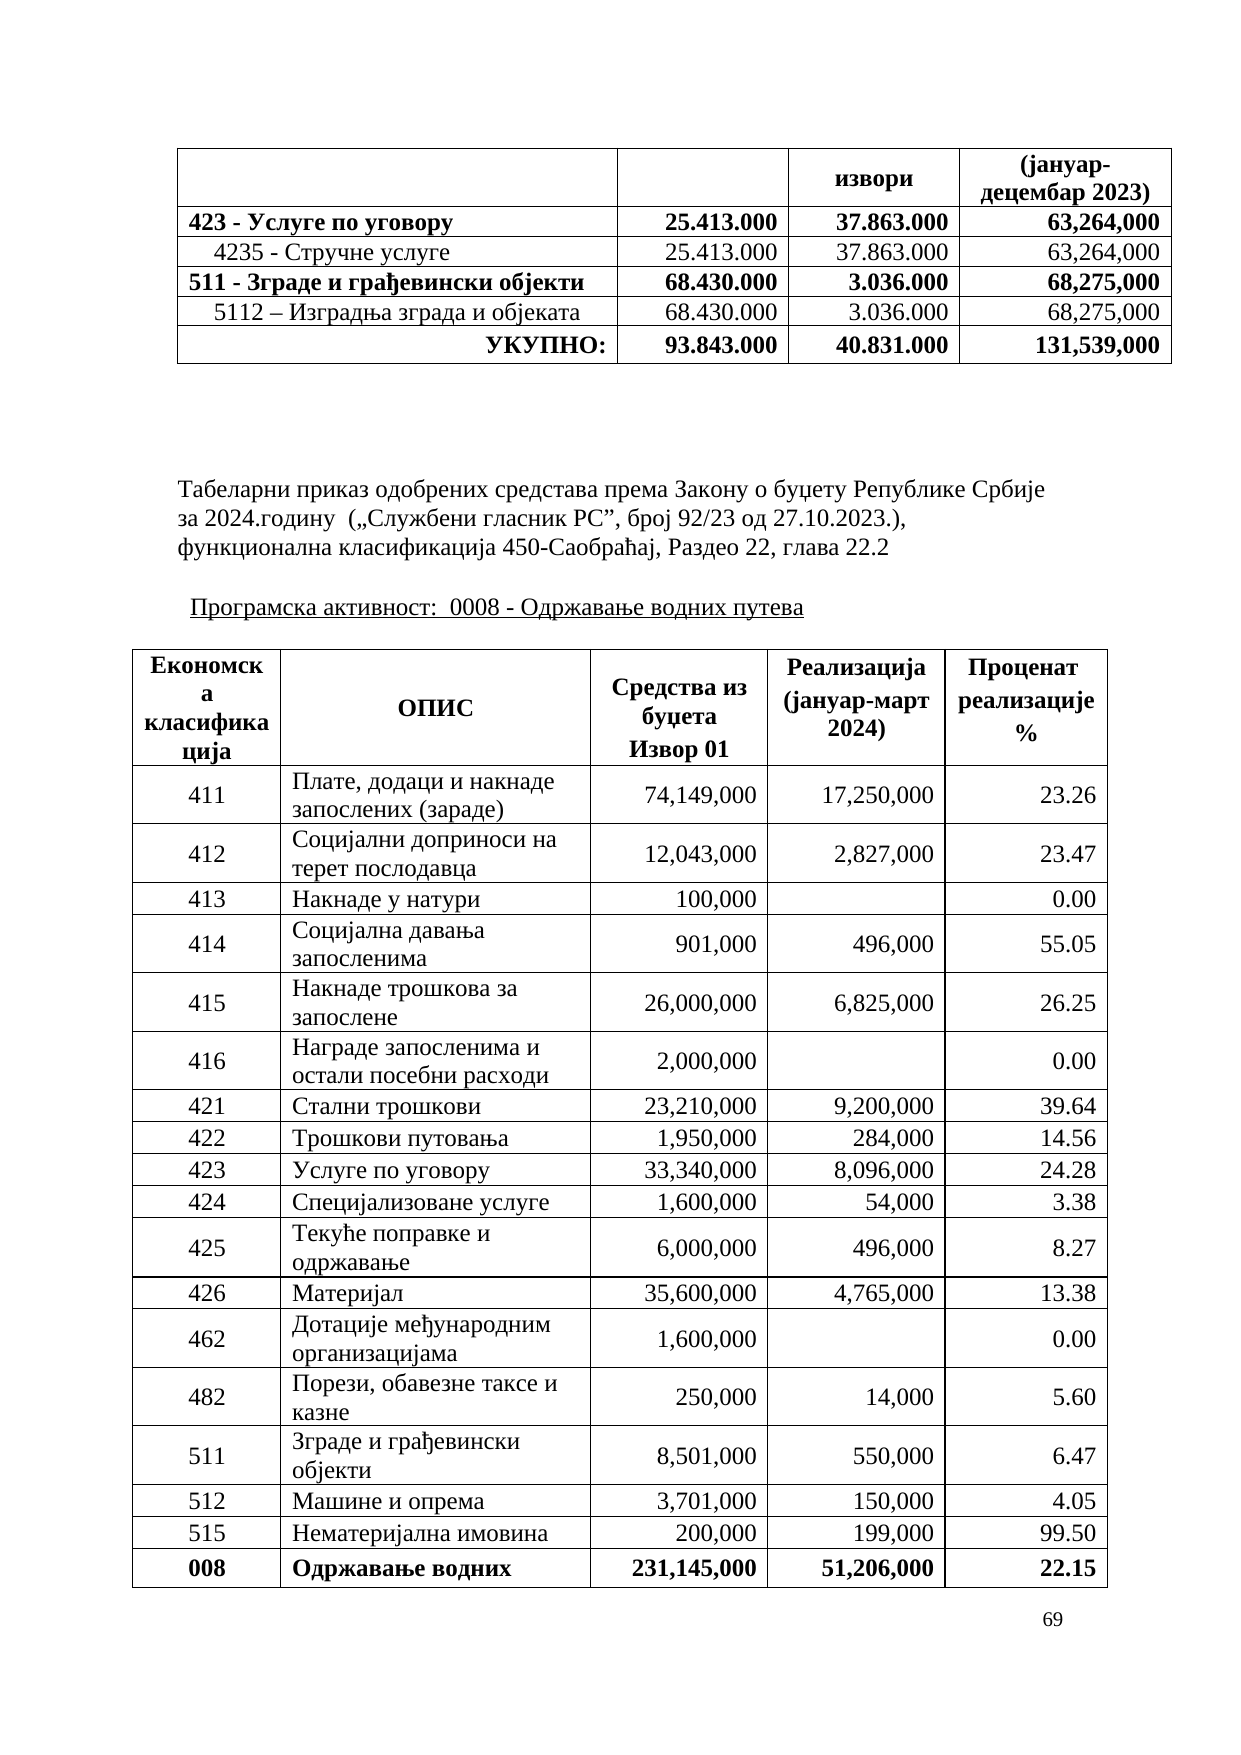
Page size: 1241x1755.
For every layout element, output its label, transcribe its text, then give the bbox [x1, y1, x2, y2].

table_cell 6.47 [946, 1426, 1107, 1484]
table_cell Плате, додаци и накнаде запослених (зараде) [281, 766, 590, 823]
table_cell Одржавање водних [281, 1549, 590, 1587]
table_cell 421 [133, 1090, 280, 1121]
table_cell [178, 149, 617, 206]
table_cell 008 [133, 1549, 280, 1587]
table_cell Накнаде трошкова за запослене [281, 973, 590, 1031]
table_cell 23.47 [946, 824, 1107, 882]
table_cell 5.60 [946, 1368, 1107, 1425]
table_cell 511 - Зграде и грађевински објекти [178, 267, 617, 296]
table_cell 0.00 [946, 1032, 1107, 1089]
table_cell 24.28 [946, 1154, 1107, 1185]
table_cell 3.38 [946, 1186, 1107, 1217]
table_cell 482 [133, 1368, 280, 1425]
table_cell 25.413.000 [618, 207, 788, 236]
table_cell 51,206,000 [768, 1549, 944, 1587]
table_cell 54,000 [768, 1186, 944, 1217]
table_cell 462 [133, 1309, 280, 1367]
table_cell Награде запосленима и остали посебни расходи [281, 1032, 590, 1089]
table_cell 413 [133, 883, 280, 914]
table_cell 37.863.000 [789, 207, 959, 236]
table_cell 40.831.000 [789, 326, 959, 363]
table_cell 3,701,000 [591, 1485, 767, 1516]
table_cell 1,950,000 [591, 1122, 767, 1153]
table_cell Машине и опрема [281, 1485, 590, 1516]
table_cell 33,340,000 [591, 1154, 767, 1185]
table_cell 423 [133, 1154, 280, 1185]
table_cell 200,000 [591, 1517, 767, 1548]
table_cell 4.05 [946, 1485, 1107, 1516]
table_cell 8.27 [946, 1218, 1107, 1276]
table_cell 26,000,000 [591, 973, 767, 1031]
table_cell 424 [133, 1186, 280, 1217]
table_cell 2,827,000 [768, 824, 944, 882]
table_cell 68,275,000 [960, 267, 1171, 296]
table_cell 415 [133, 973, 280, 1031]
table_cell 0.00 [946, 1309, 1107, 1367]
table_cell 68.430.000 [618, 267, 788, 296]
table_cell Текуће поправке и одржавање [281, 1218, 590, 1276]
table_cell 496,000 [768, 915, 944, 972]
table_cell 39.64 [946, 1090, 1107, 1121]
table_cell 3.036.000 [789, 267, 959, 296]
table_cell 2,000,000 [591, 1032, 767, 1089]
table_cell Материјал [281, 1278, 590, 1308]
table_cell 93.843.000 [618, 326, 788, 363]
table_cell 250,000 [591, 1368, 767, 1425]
text Табеларни приказ одобрених средстава према Закону о буџету Републике Србије за 2024.годину („Службени гласник РС”, број 92/23 од 27.10.2023.), функционална класификација 450-Саобраћај, Раздео 22, глава 22.2 [177, 450, 1063, 592]
table_cell 14.56 [946, 1122, 1107, 1153]
table_cell 512 [133, 1485, 280, 1516]
table_cell [768, 883, 944, 914]
table_cell 22.15 [946, 1549, 1107, 1587]
table_cell извори [789, 149, 959, 206]
table_cell 4235 - Стручне услуге [178, 237, 617, 266]
table_cell 901,000 [591, 915, 767, 972]
table_cell 17,250,000 [768, 766, 944, 823]
table_cell 411 [133, 766, 280, 823]
table_cell Специјализоване услуге [281, 1186, 590, 1217]
table_cell 423 - Услуге по уговору [178, 207, 617, 236]
table_cell [768, 1309, 944, 1367]
table_cell Трошкови путовања [281, 1122, 590, 1153]
table_cell УКУПНО: [178, 326, 617, 363]
table_cell 9,200,000 [768, 1090, 944, 1121]
table_cell 412 [133, 824, 280, 882]
table_cell 496,000 [768, 1218, 944, 1276]
table_header Реализациja (јануар-март 2024) [768, 650, 944, 765]
table_cell Порези, обавезне таксе и казне [281, 1368, 590, 1425]
table_cell 4,765,000 [768, 1278, 944, 1308]
table_cell 6,825,000 [768, 973, 944, 1031]
table_cell 63,264,000 [960, 237, 1171, 266]
table_cell 1,600,000 [591, 1309, 767, 1367]
table_cell 74,149,000 [591, 766, 767, 823]
table_cell 26.25 [946, 973, 1107, 1031]
table_cell 1,600,000 [591, 1186, 767, 1217]
table_cell 25.413.000 [618, 237, 788, 266]
table_cell Услуге по уговору [281, 1154, 590, 1185]
table_cell 100,000 [591, 883, 767, 914]
table_cell 23.26 [946, 766, 1107, 823]
text Програмска активност: 0008 - Одржавање водних путева [177, 592, 1063, 620]
table_cell 550,000 [768, 1426, 944, 1484]
table_cell 414 [133, 915, 280, 972]
table_cell 199,000 [768, 1517, 944, 1548]
table_cell 8,501,000 [591, 1426, 767, 1484]
table_cell 515 [133, 1517, 280, 1548]
table_cell Зграде и грађевински објекти [281, 1426, 590, 1484]
table_cell 55.05 [946, 915, 1107, 972]
table_cell 99.50 [946, 1517, 1107, 1548]
table_cell 231,145,000 [591, 1549, 767, 1587]
table_cell 63,264,000 [960, 207, 1171, 236]
table_cell 5112 – Изградња зграда и објеката [178, 297, 617, 325]
table_cell 284,000 [768, 1122, 944, 1153]
table_cell 6,000,000 [591, 1218, 767, 1276]
table_cell Социјални доприноси на терет послодавца [281, 824, 590, 882]
table_cell 422 [133, 1122, 280, 1153]
table_cell 12,043,000 [591, 824, 767, 882]
table_cell [768, 1032, 944, 1089]
table_cell Нематеријална имовина [281, 1517, 590, 1548]
table_cell 416 [133, 1032, 280, 1089]
table_cell 426 [133, 1278, 280, 1308]
table_cell Накнаде у натури [281, 883, 590, 914]
table_cell 0.00 [946, 883, 1107, 914]
table_cell 425 [133, 1218, 280, 1276]
table_cell Социјална давања запосленима [281, 915, 590, 972]
table_cell 131,539,000 [960, 326, 1171, 363]
table_cell Дотације међународним организацијама [281, 1309, 590, 1367]
table_cell 37.863.000 [789, 237, 959, 266]
table_cell (јануар-децембар 2023) [960, 149, 1171, 206]
table_cell Стални трошкови [281, 1090, 590, 1121]
table_cell 8,096,000 [768, 1154, 944, 1185]
table_cell 68.430.000 [618, 297, 788, 325]
table_header Проценат реализације % [946, 650, 1107, 765]
table_header Економска класификација [133, 650, 280, 765]
table_header ОПИС [281, 650, 590, 765]
table_cell 3.036.000 [789, 297, 959, 325]
table_cell 13.38 [946, 1278, 1107, 1308]
table_cell 23,210,000 [591, 1090, 767, 1121]
table_cell 68,275,000 [960, 297, 1171, 325]
table_cell 511 [133, 1426, 280, 1484]
table_cell 14,000 [768, 1368, 944, 1425]
table_cell 35,600,000 [591, 1278, 767, 1308]
table_cell 150,000 [768, 1485, 944, 1516]
table_cell [618, 149, 788, 206]
table_header Средства из буџета Извор 01 [591, 650, 767, 765]
